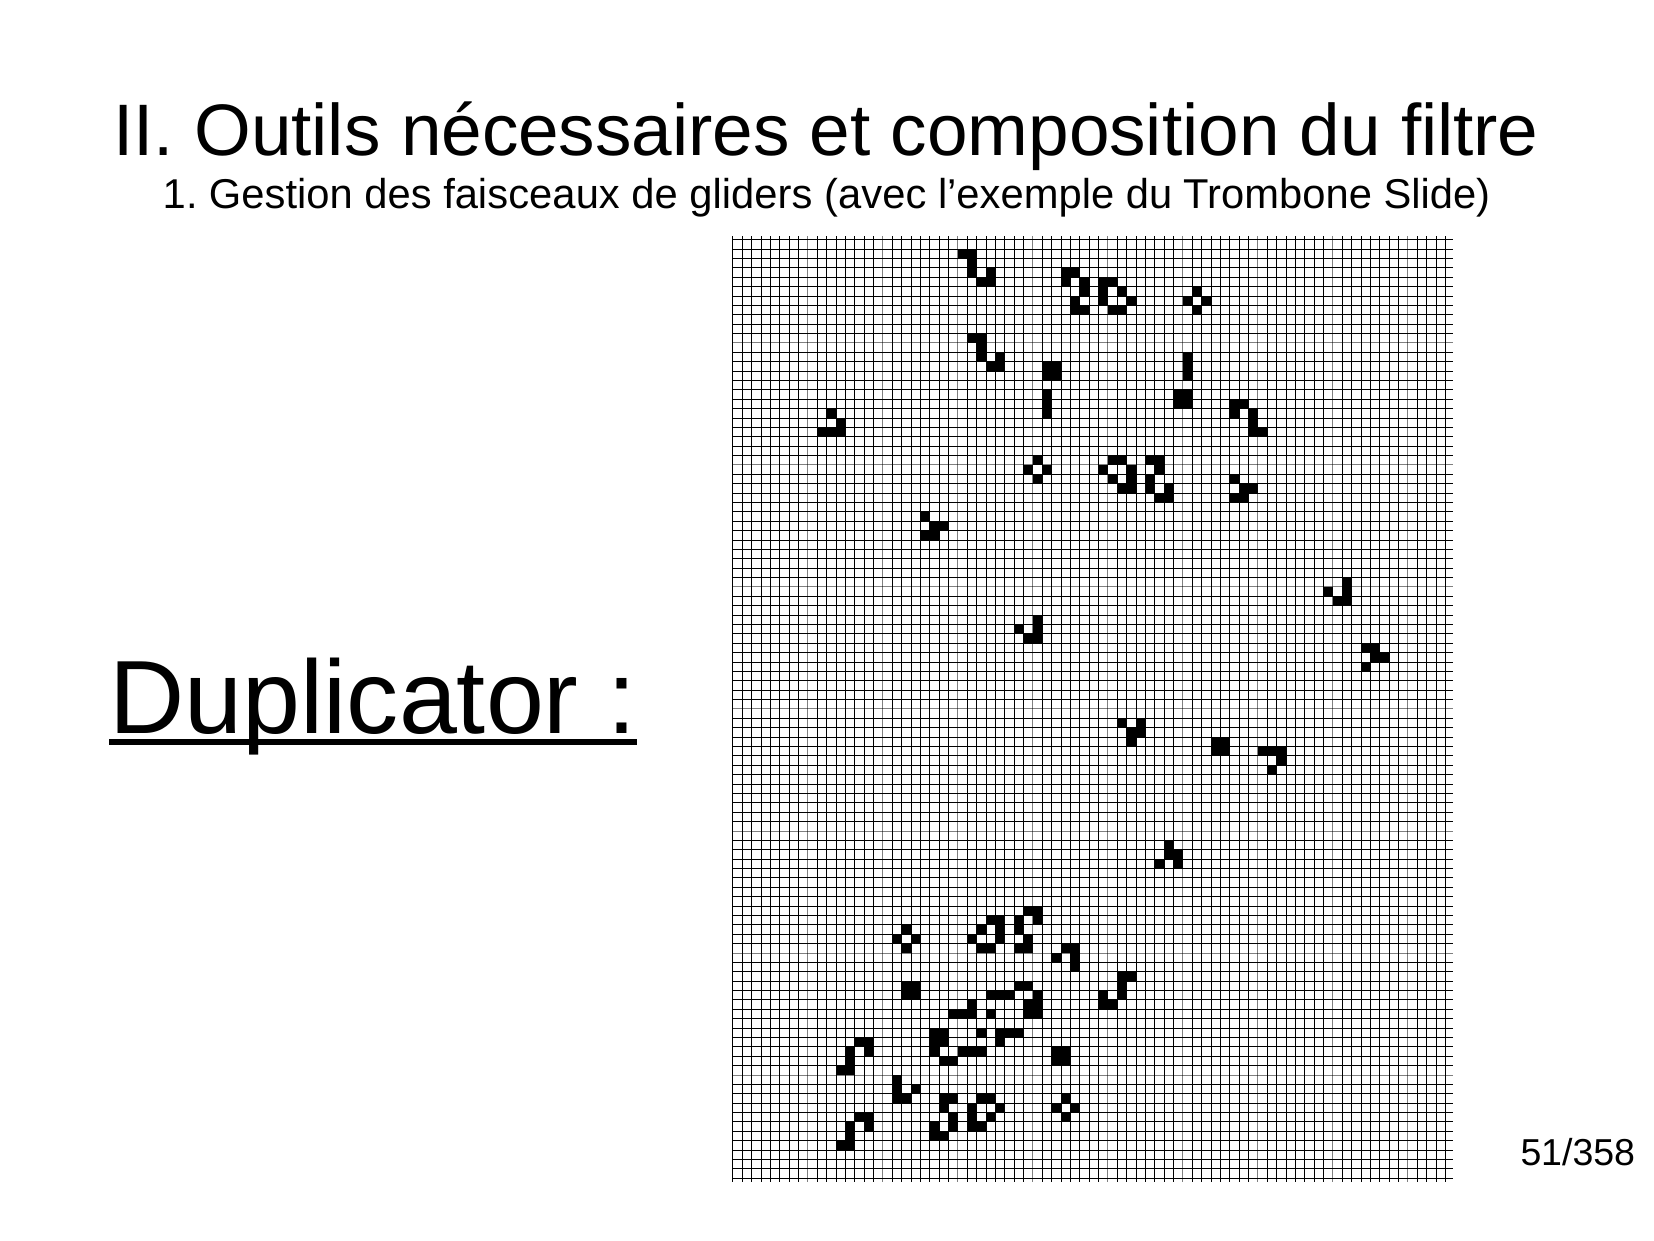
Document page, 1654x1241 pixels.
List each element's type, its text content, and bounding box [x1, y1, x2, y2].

title II. Outils nécessaires et composition du filtre 1. Gestion des faisceaux de gliders (avec l’exemple du Trombone Slide) [82, 49, 1571, 257]
text_box <number>/358 [1505, 1124, 1654, 1182]
text_box Duplicator : [94, 631, 652, 763]
picture [732, 236, 1453, 1182]
